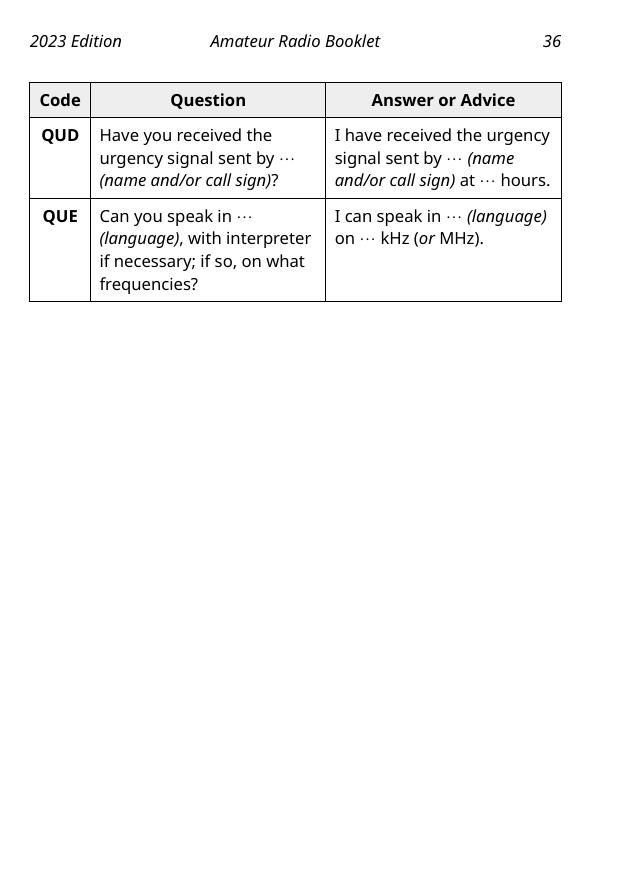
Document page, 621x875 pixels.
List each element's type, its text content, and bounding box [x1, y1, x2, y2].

table_cell QUD [30, 118, 90, 197]
table_header Question [91, 83, 325, 117]
table_header Answer or Advice [326, 83, 561, 117]
table_cell Have you received the urgency signal sent by  (name and/or call sign)? [91, 118, 325, 197]
table_cell I have received the urgency signal sent by  (name and/or call sign) at  hours. [326, 118, 561, 197]
table_cell I can speak in  (language) on  kHz (or MHz). [326, 199, 561, 301]
table_header Code [30, 83, 90, 117]
table_cell QUE [30, 199, 90, 301]
table_cell Can you speak in  (language), with interpreter if necessary; if so, on what frequencies? [91, 199, 325, 301]
